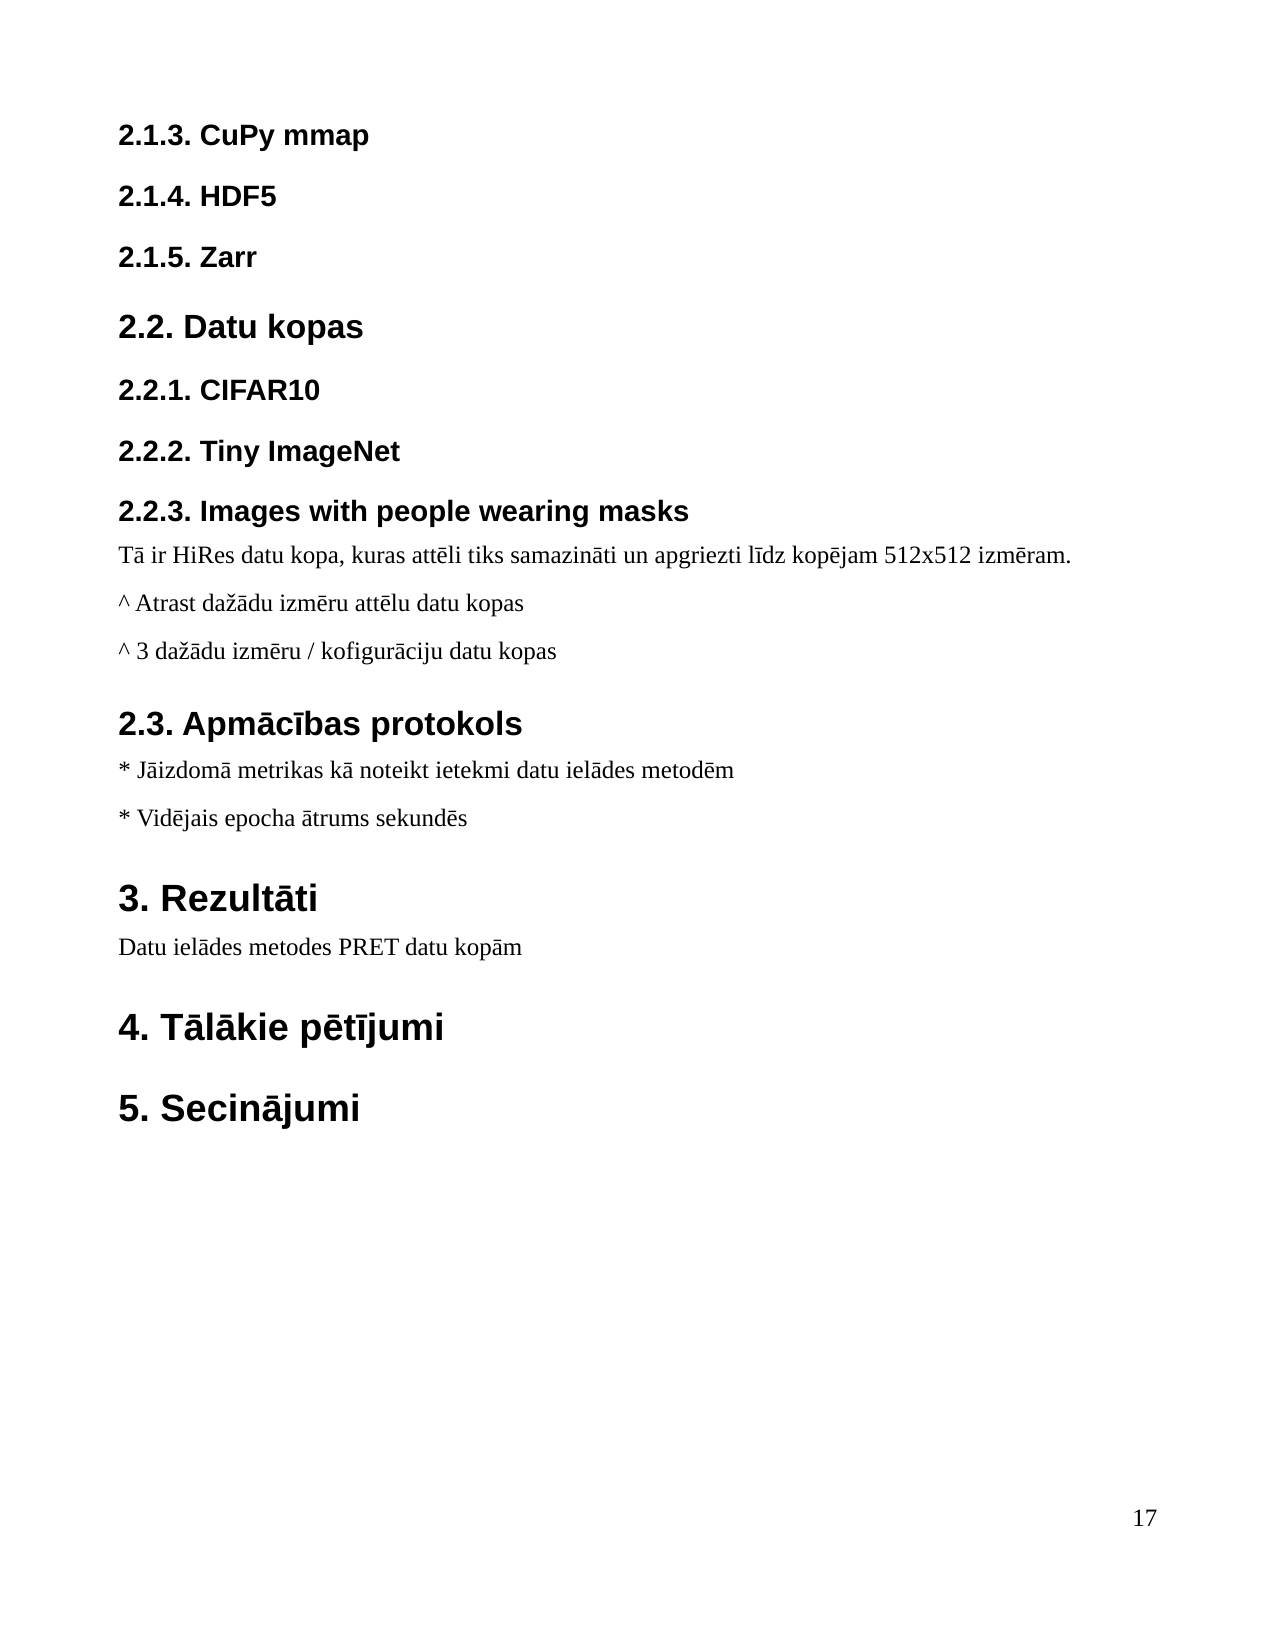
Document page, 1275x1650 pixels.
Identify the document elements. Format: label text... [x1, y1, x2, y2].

text * Jāizdomā metrikas kā noteikt ietekmi datu ielādes metodēm [118, 755, 1157, 784]
subtitle 3. Rezultāti [118, 876, 1157, 919]
subtitle 2.1.5. Zarr [118, 240, 1157, 273]
text * Vidējais epocha ātrums sekundēs [118, 803, 1157, 832]
subtitle 2.3. Apmācības protokols [118, 704, 1157, 743]
subtitle 2.1.4. HDF5 [118, 179, 1157, 213]
subtitle 2.2.2. Tiny ImageNet [118, 433, 1157, 467]
subtitle 4. Tālākie pētījumi [118, 1004, 1157, 1048]
subtitle 2.1.3. CuPy mmap [118, 118, 1157, 152]
subtitle 2.2.3. Images with people wearing masks [118, 494, 1157, 528]
text ^ Atrast dažādu izmēru attēlu datu kopas [118, 588, 1157, 617]
text Tā ir HiRes datu kopa, kuras attēli tiks samazināti un apgriezti līdz kopējam 512x512 izmēram. [118, 541, 1157, 569]
text Datu ielādes metodes PRET datu kopām [118, 932, 1157, 960]
subtitle 2.2.1. CIFAR10 [118, 373, 1157, 406]
subtitle 2.2. Datu kopas [118, 307, 1157, 346]
text ^ 3 dažādu izmēru / kofigurāciju datu kopas [118, 636, 1157, 664]
subtitle 5. Secinājumi [118, 1085, 1157, 1129]
